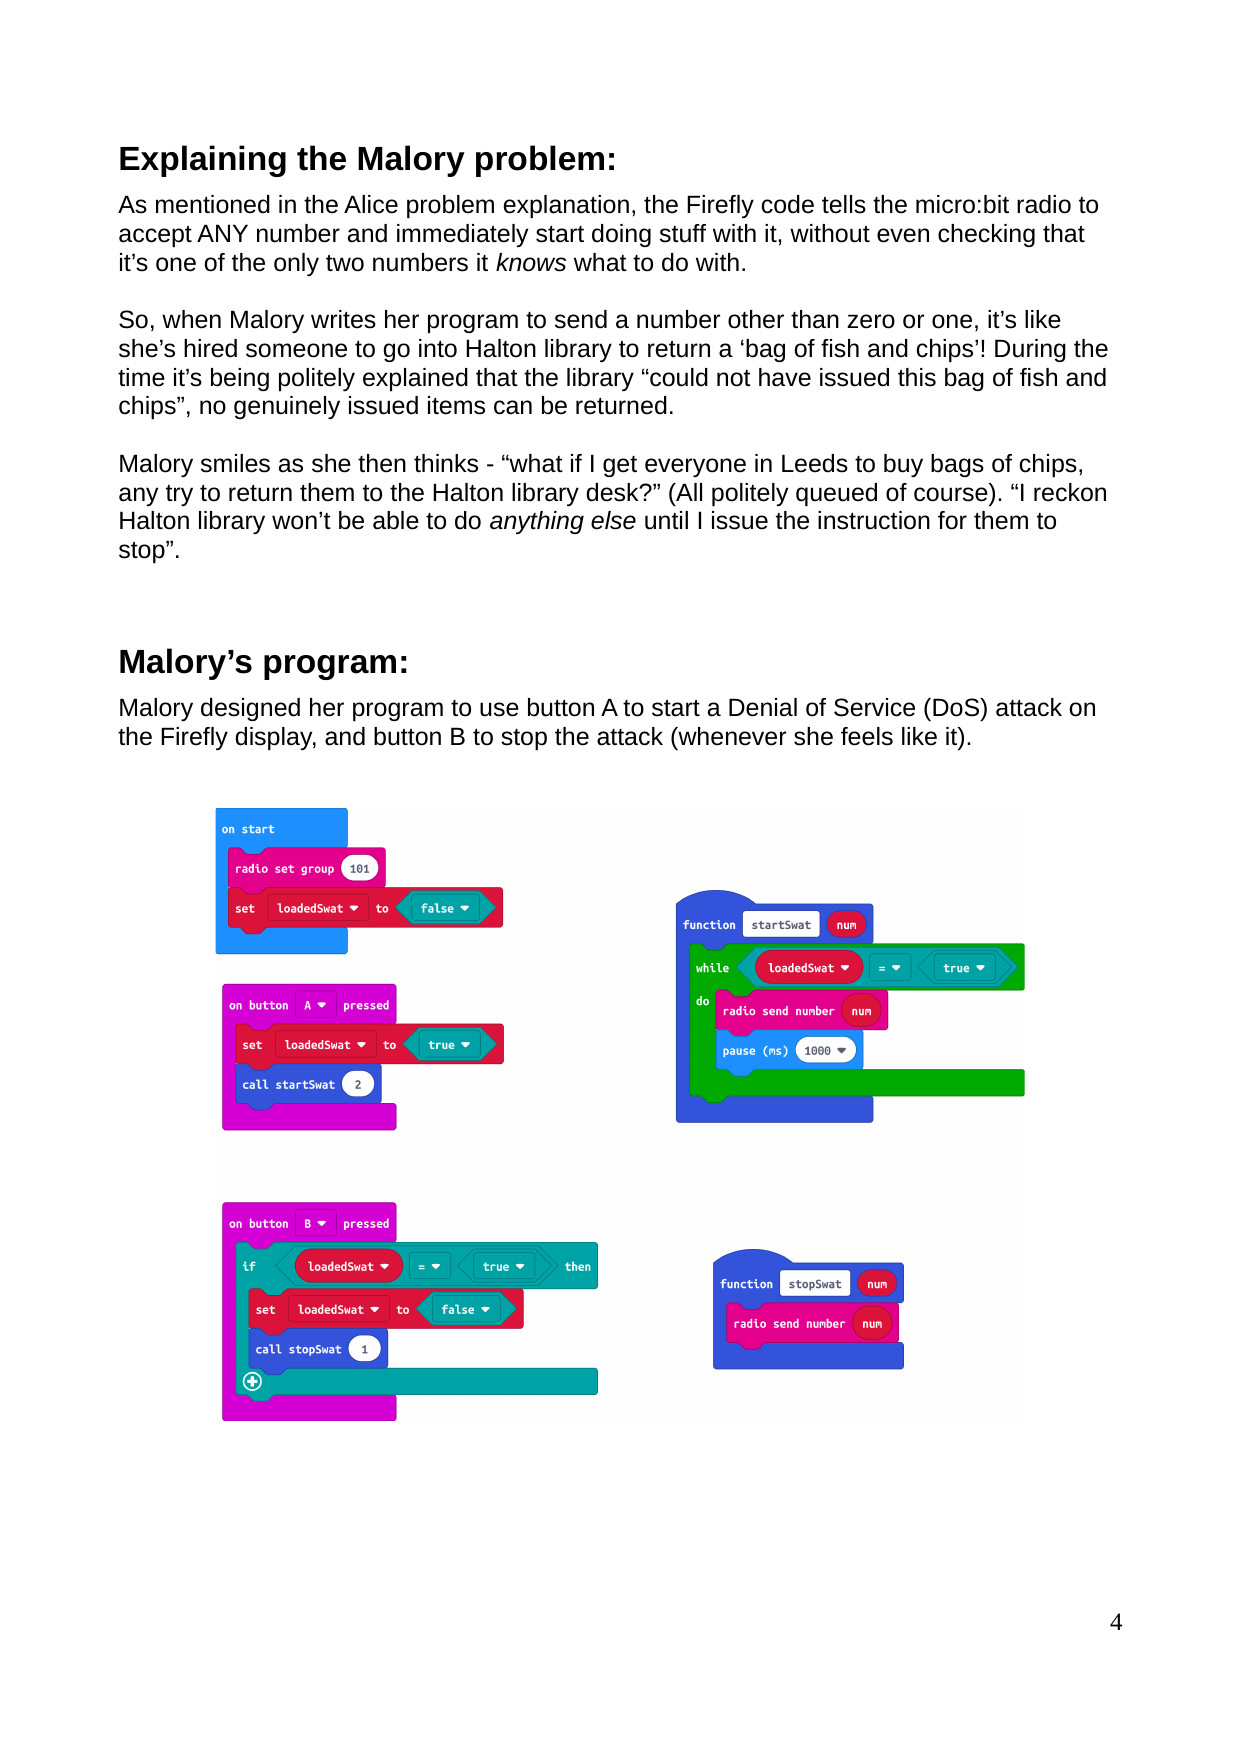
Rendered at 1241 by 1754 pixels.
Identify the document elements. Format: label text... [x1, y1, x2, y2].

subtitle Explaining the Malory problem: [118, 139, 1122, 178]
subtitle Malory’s program: [118, 642, 1122, 681]
text As mentioned in the Alice problem explanation, the Firefly code tells the micro:bit radio to accept ANY number and immediately start doing stuff with it, without even checking that it’s one of the only two numbers it knows what to do with. [118, 190, 1122, 276]
picture [215, 808, 1025, 1421]
text Malory designed her program to use button A to start a Denial of Service (DoS) attack on the Firefly display, and button B to stop the attack (whenever she feels like it). [118, 693, 1122, 751]
text Malory smiles as she then thinks - “what if I get everyone in Leeds to buy bags of chips, any try to return them to the Halton library desk?” (All politely queued of course). “I reckon Halton library won’t be able to do anything else until I issue the instruction for them to stop”. [118, 449, 1122, 564]
text So, when Malory writes her program to send a number other than zero or one, it’s like she’s hired someone to go into Halton library to return a ‘bag of fish and chips’! During the time it’s being politely explained that the library “could not have issued this bag of fish and chips”, no genuinely issued items can be returned. [118, 305, 1122, 420]
